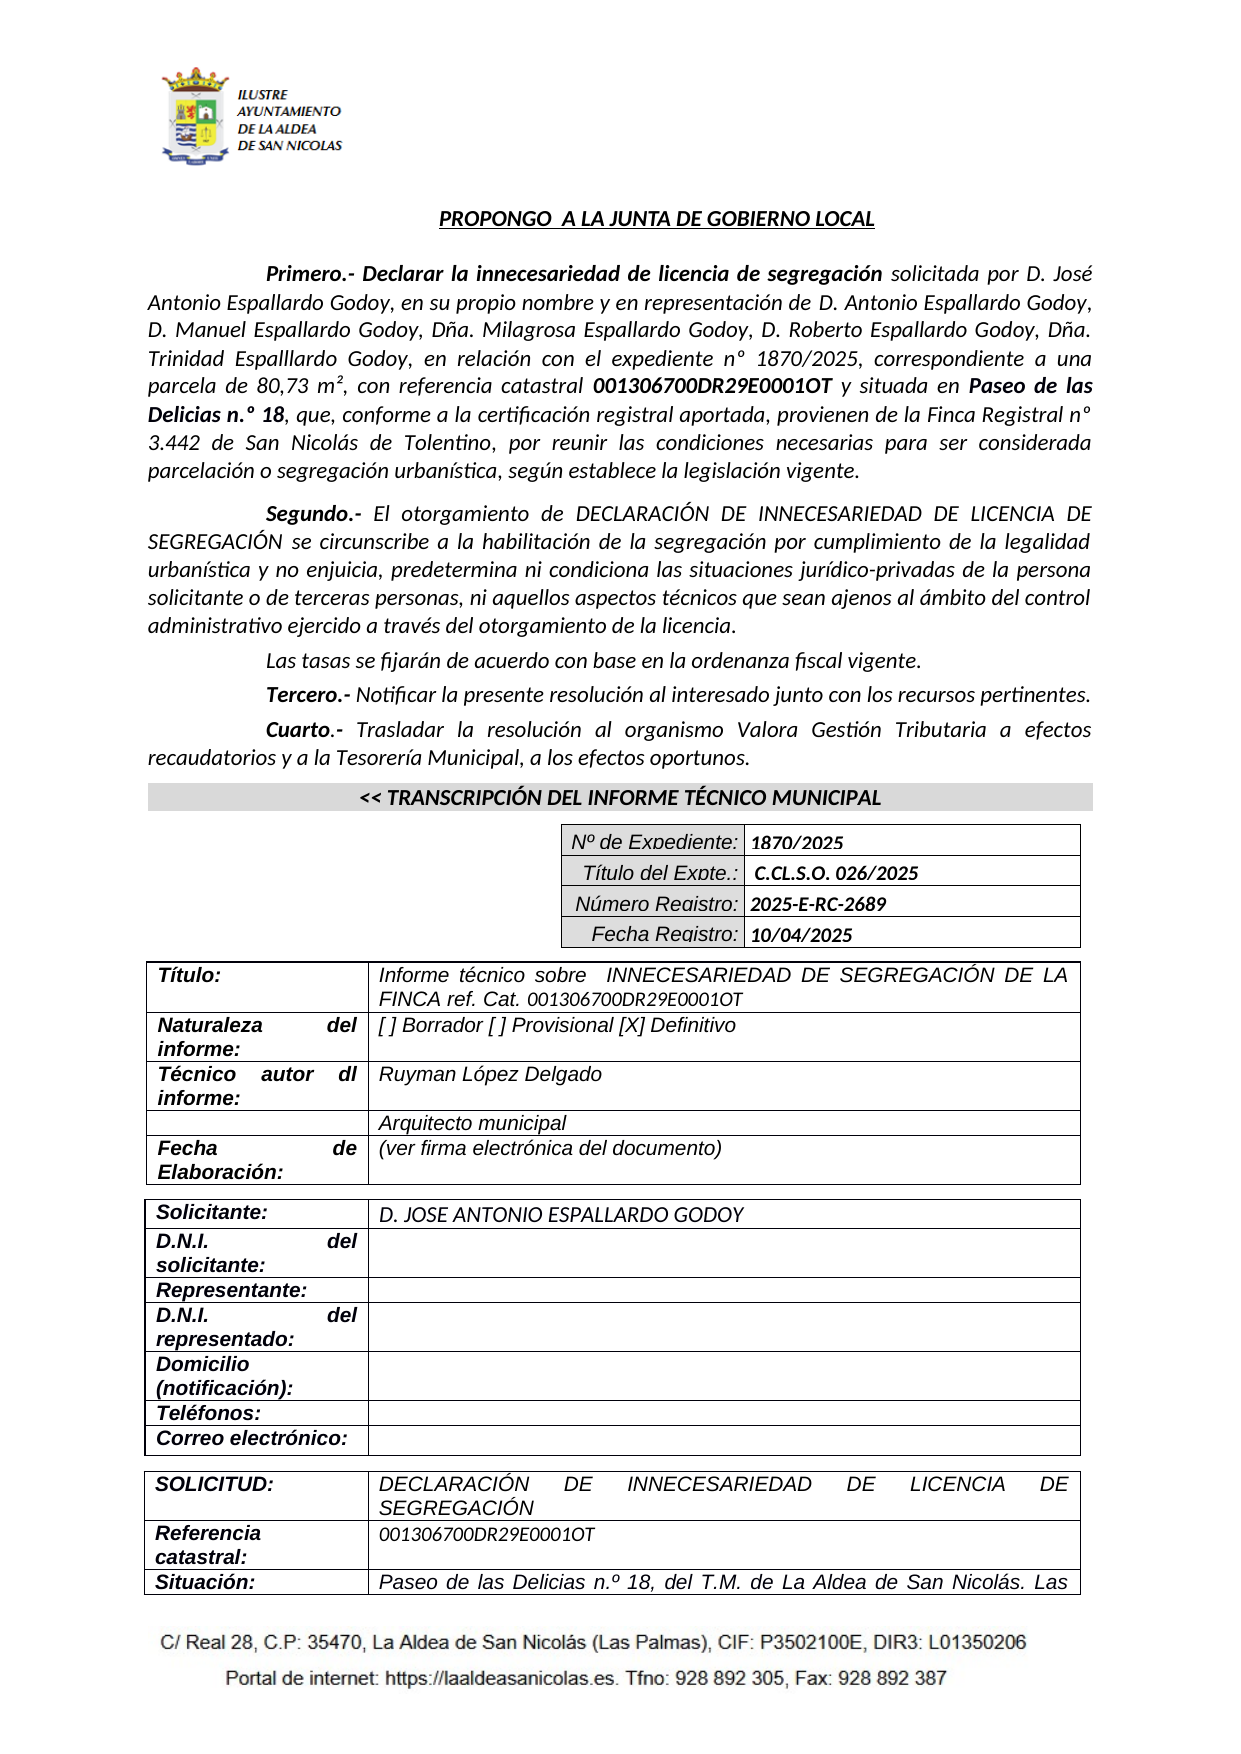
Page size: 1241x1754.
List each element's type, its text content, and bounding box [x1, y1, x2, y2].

table_cell D.N.I. del representado: [146, 1303, 368, 1351]
table_cell Arquitecto municipal [369, 1111, 1080, 1135]
table_cell Paseo de las Delicias n.º 18, del T.M. de La Aldea de San Nicolás. Las [369, 1570, 1080, 1594]
table_cell Situación: [145, 1570, 368, 1594]
text Tercero.- Notificar la presente resolución al interesado junto con los recursos pertinentes. [148, 680, 1093, 708]
table_cell Técnico autor dl informe: [147, 1062, 368, 1110]
table_cell 10/04/2025 [745, 917, 1080, 947]
table_cell Título del Expte.: [562, 856, 744, 885]
table_header DECLARACIÓN DE INNECESARIEDAD DE LICENCIA DE SEGREGACIÓN [369, 1472, 1080, 1520]
table_cell Fecha de Elaboración: [147, 1136, 368, 1184]
table_cell Fecha Registro: [562, 917, 744, 947]
table_header 1870/2025 [745, 825, 1080, 855]
table_header Título: [147, 963, 368, 1012]
table_cell Correo electrónico: [146, 1426, 368, 1455]
table_cell Referencia catastral: [145, 1521, 368, 1569]
table_cell Naturaleza del informe: [147, 1013, 368, 1061]
table_header Solicitante: [146, 1200, 368, 1228]
table_cell [369, 1352, 1080, 1400]
table_cell Domicilio (notificación): [146, 1352, 368, 1400]
table_cell [369, 1303, 1080, 1351]
table_cell Teléfonos: [146, 1401, 368, 1425]
table_cell [369, 1278, 1080, 1302]
table_header D. JOSE ANTONIO ESPALLARDO GODOY [369, 1200, 1080, 1228]
table_cell Número Registro: [562, 886, 744, 916]
text << TRANSCRIPCIÓN DEL INFORME TÉCNICO MUNICIPAL [148, 783, 1093, 811]
table_cell D.N.I. del solicitante: [146, 1229, 368, 1277]
table_cell 001306700DR29E0001OT [369, 1521, 1080, 1569]
text PROPONGO A LA JUNTA DE GOBIERNO LOCAL [148, 204, 1093, 232]
table_cell [369, 1229, 1080, 1277]
table_cell [147, 1111, 368, 1135]
table_header Nº de Expediente: [562, 825, 744, 855]
text Cuarto.- Trasladar la resolución al organismo Valora Gestión Tributaria a efectos recaudatorios y a la Tesorería Municipal, a los efectos oportunos. [148, 715, 1093, 771]
table_cell (ver firma electrónica del documento) [369, 1136, 1080, 1184]
table_cell Ruyman López Delgado [369, 1062, 1080, 1110]
text Las tasas se fijarán de acuerdo con base en la ordenanza fiscal vigente. [148, 646, 1093, 674]
table_header SOLICITUD: [145, 1472, 368, 1520]
picture [148, 1626, 1034, 1694]
table_cell Representante: [146, 1278, 368, 1302]
table_header Informe técnico sobre INNECESARIEDAD DE SEGREGACIÓN DE LA FINCA ref. Cat. 001306700DR29E0001OT [369, 963, 1080, 1012]
table_cell [ ] Borrador [ ] Provisional [X] Definitivo [369, 1013, 1080, 1061]
table_cell [369, 1426, 1080, 1455]
text Primero.- Declarar la innecesariedad de licencia de segregación solicitada por D. José Antonio Espallardo Godoy, en su propio nombre y en representación de D. Antonio Espallardo Godoy, D. Manuel Espallardo Godoy, Dña. Milagrosa Espallardo Godoy, D. Roberto Espallardo Godoy, Dña. Trinidad Espalllardo Godoy, en relación con el expediente nº 1870/2025, correspondiente a una parcela de 80,73 m², con referencia catastral 001306700DR29E0001OT y situada en Paseo de las Delicias n.º 18, que, conforme a la certificación registral aportada, provienen de la Finca Registral nº 3.442 de San Nicolás de Tolentino, por reunir las condiciones necesarias para ser considerada parcelación o segregación urbanística, según establece la legislación vigente. [148, 259, 1093, 484]
table_cell C.CL.S.O. 026/2025 [745, 856, 1080, 885]
table_cell 2025-E-RC-2689 [745, 886, 1080, 916]
table_cell [369, 1401, 1080, 1425]
text Segundo.- El otorgamiento de DECLARACIÓN DE INNECESARIEDAD DE LICENCIA DE SEGREGACIÓN se circunscribe a la habilitación de la segregación por cumplimiento de la legalidad urbanística y no enjuicia, predetermina ni condiciona las situaciones jurídico-privadas de la persona solicitante o de terceras personas, ni aquellos aspectos técnicos que sean ajenos al ámbito del control administrativo ejercido a través del otorgamiento de la licencia. [148, 499, 1093, 639]
picture [148, 59, 358, 173]
